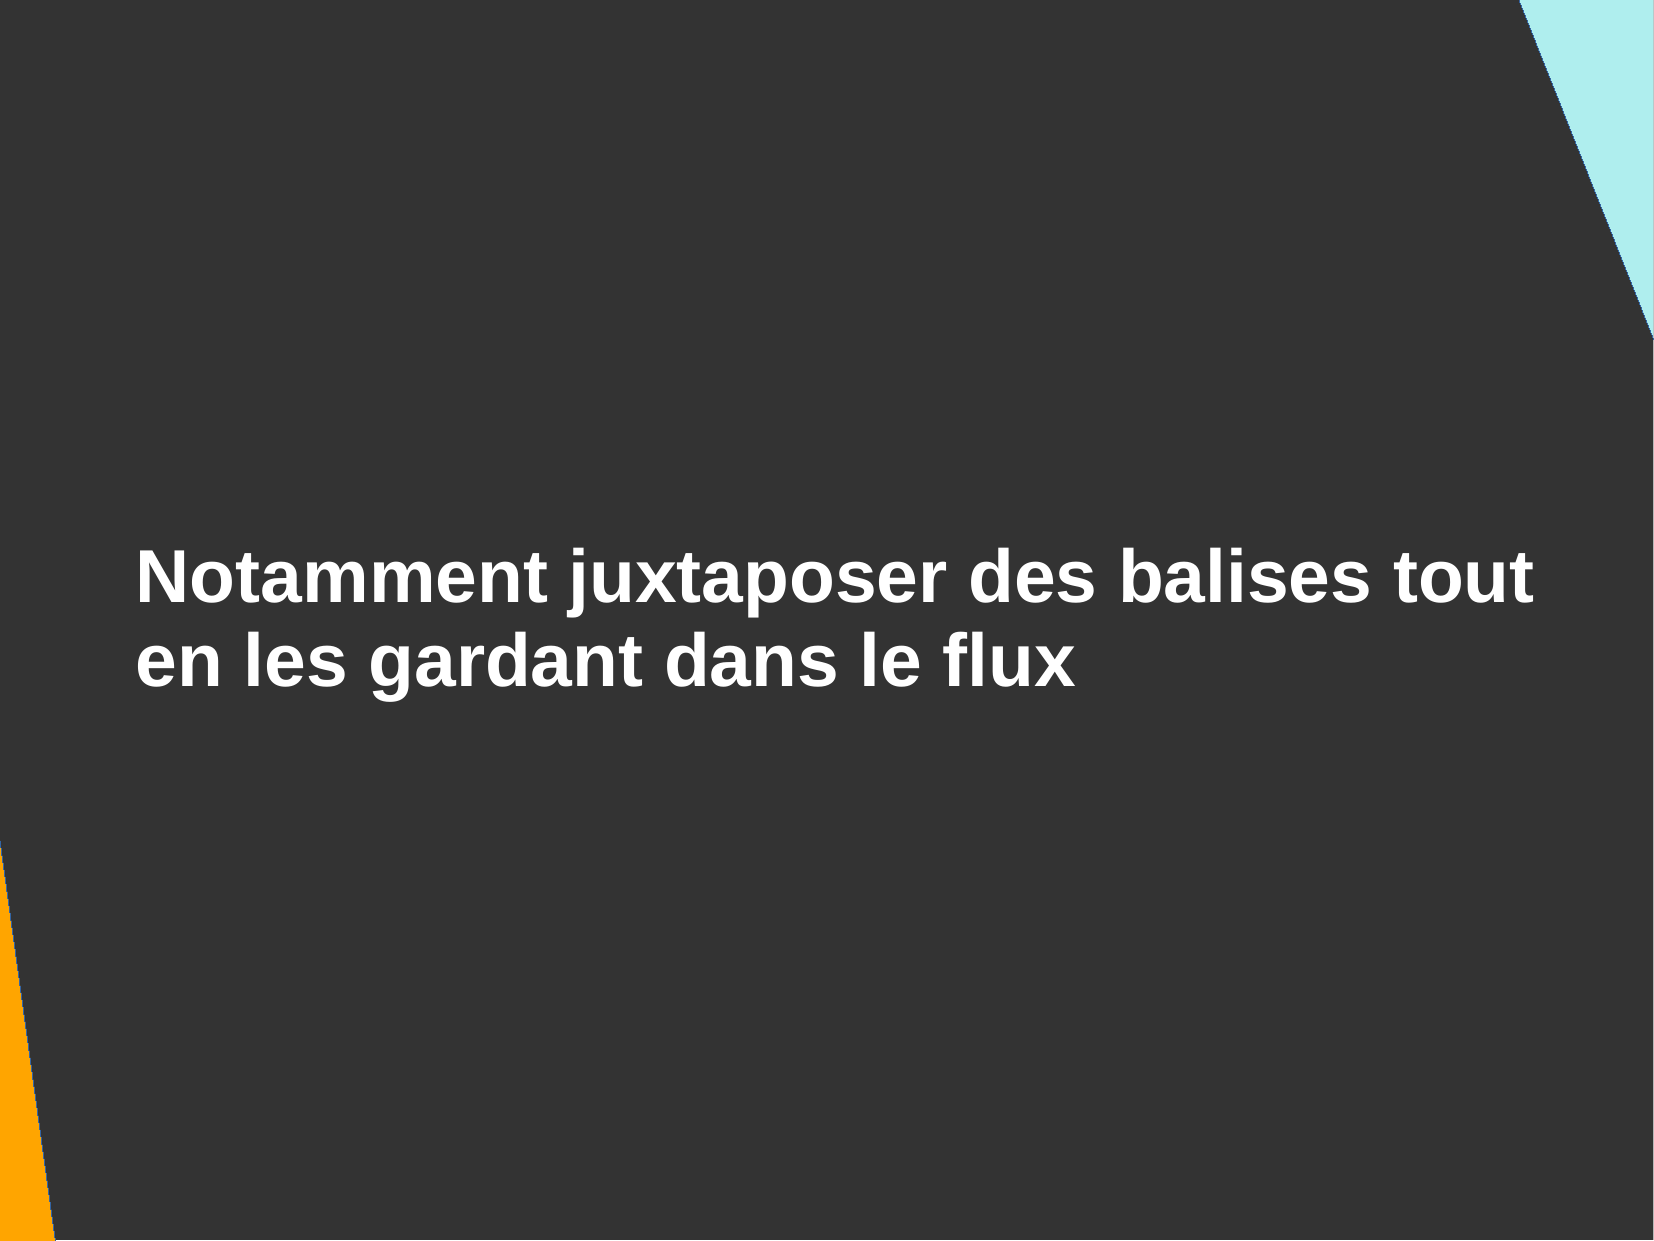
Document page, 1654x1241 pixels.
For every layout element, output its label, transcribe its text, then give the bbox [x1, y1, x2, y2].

list Notamment juxtaposer des balises tout en les gardant dans le flux [64, 534, 1589, 706]
text_box [0, 840, 56, 1241]
text_box [1519, 0, 1654, 340]
